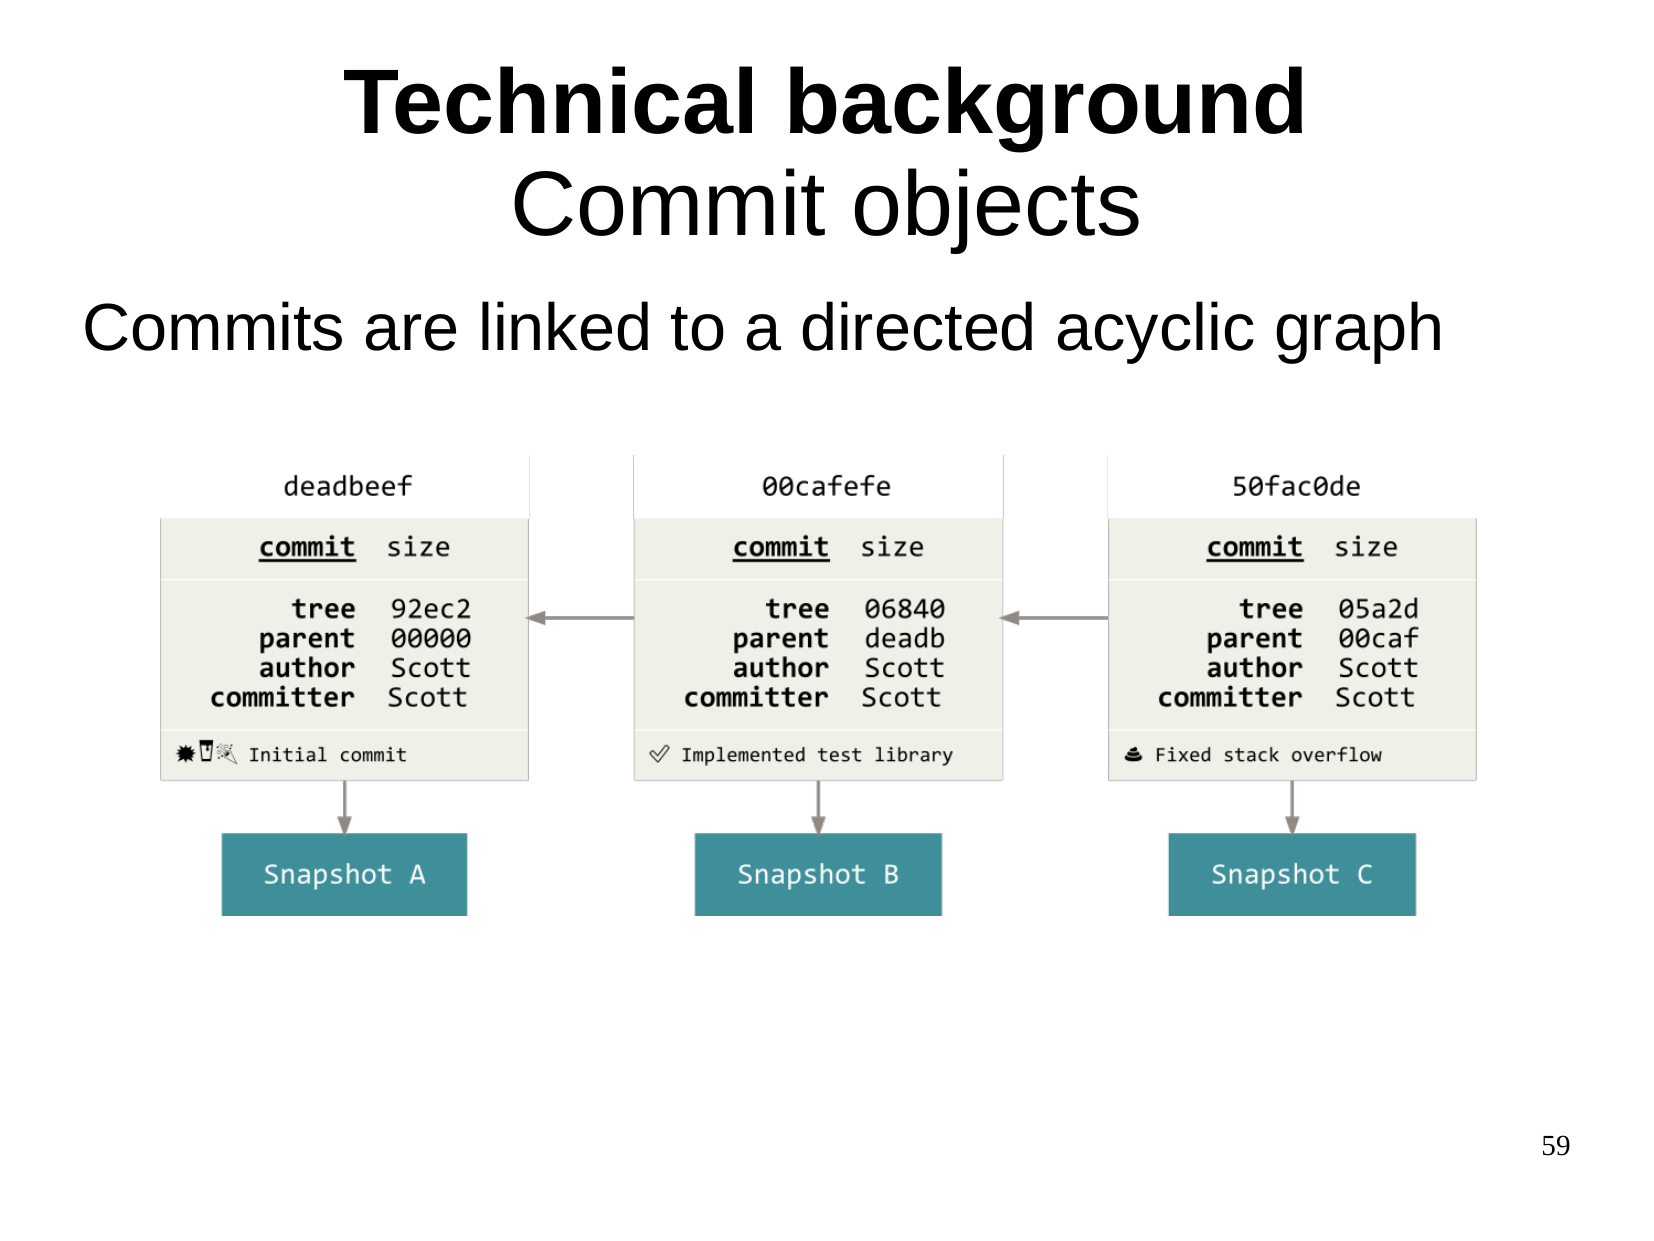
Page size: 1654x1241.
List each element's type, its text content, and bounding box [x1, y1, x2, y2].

title Technical background Commit objects [82, 49, 1571, 257]
list Commits are linked to a directed acyclic graph [82, 290, 1571, 366]
picture [160, 455, 1477, 916]
